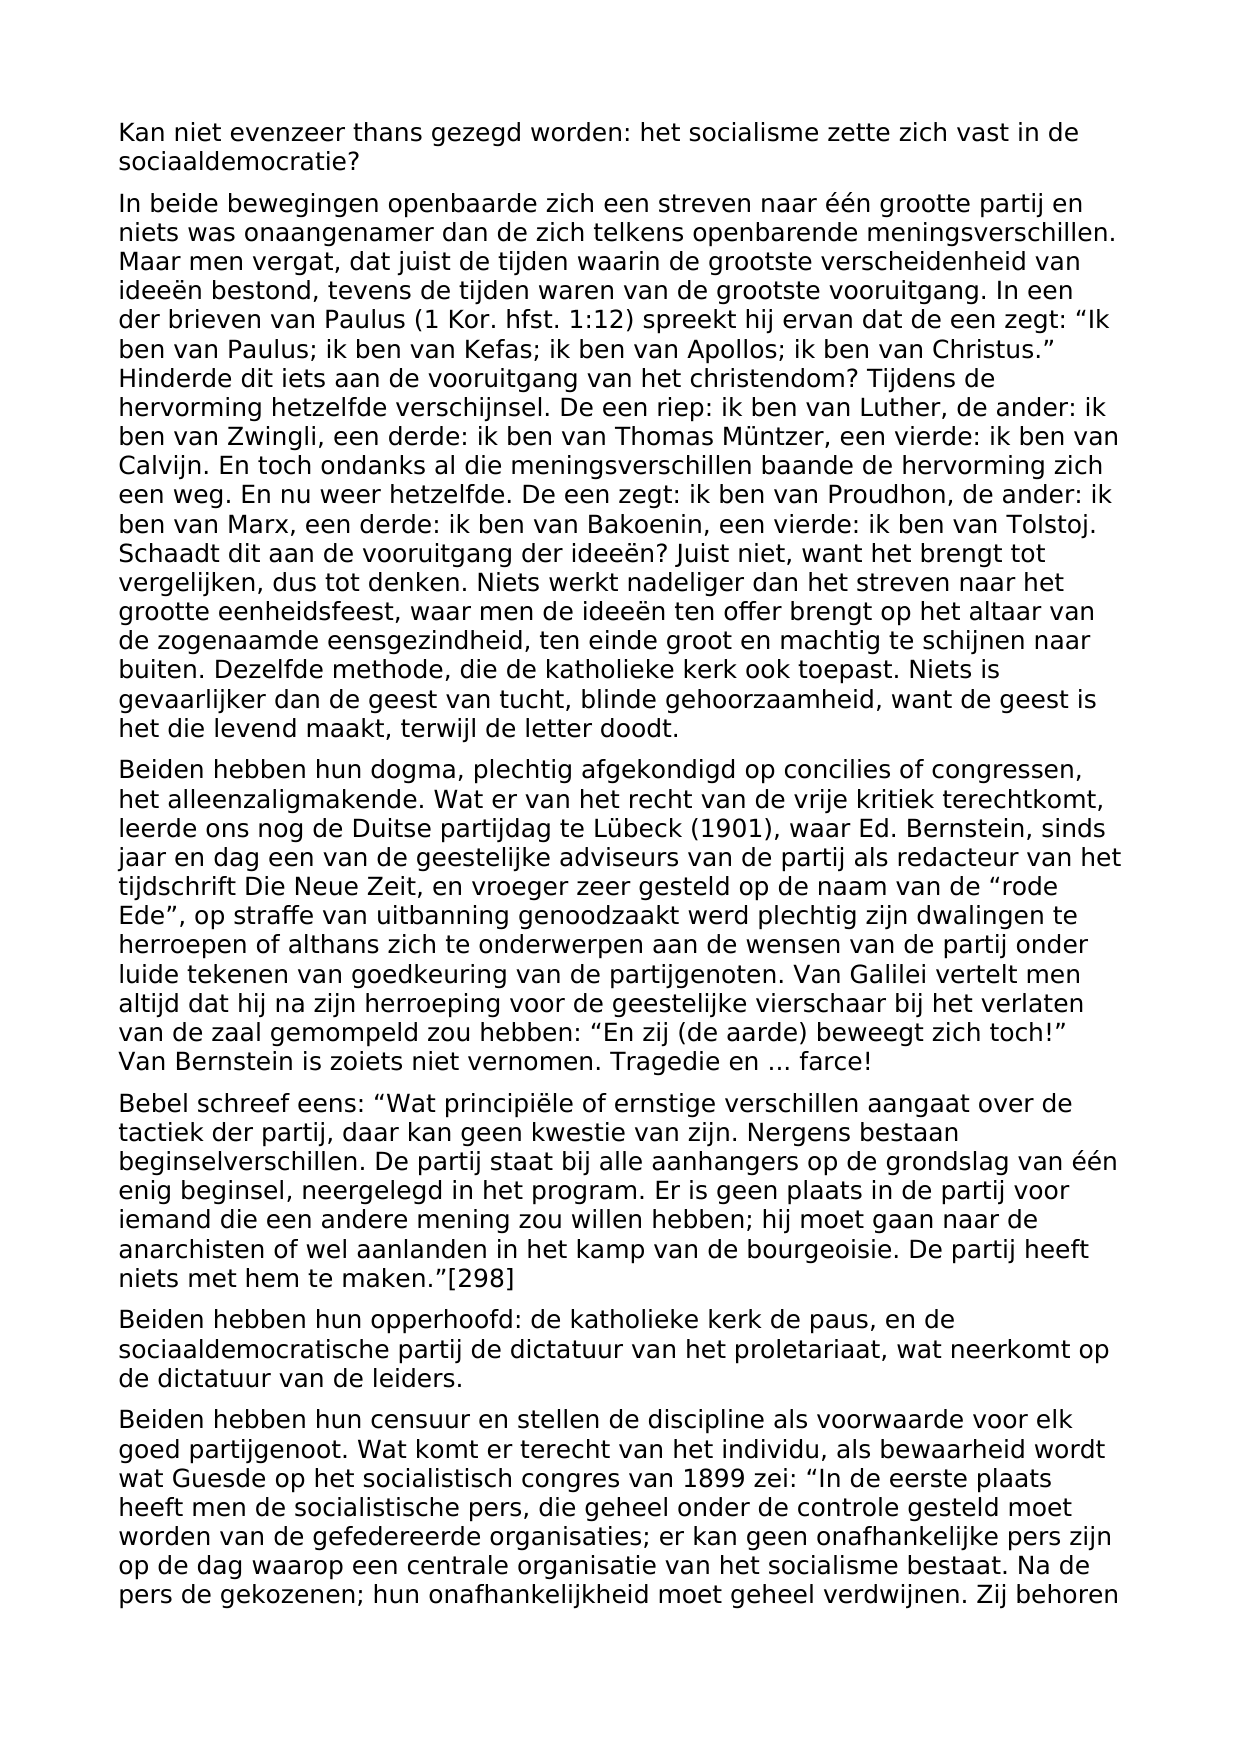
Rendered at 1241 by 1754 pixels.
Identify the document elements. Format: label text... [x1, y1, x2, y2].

text Beiden hebben hun dogma, plechtig afgekondigd op concilies of congressen, het alleenzaligmakende. Wat er van het recht van de vrije kritiek terechtkomt, leerde ons nog de Duitse partijdag te Lübeck (1901), waar Ed. Bernstein, sinds jaar en dag een van de geestelijke adviseurs van de partij als redacteur van het tijdschrift Die Neue Zeit, en vroeger zeer gesteld op de naam van de “rode Ede”, op straffe van uitbanning genoodzaakt werd plechtig zijn dwalingen te herroepen of althans zich te onderwerpen aan de wensen van de partij onder luide tekenen van goedkeuring van de partijgenoten. Van Galilei vertelt men altijd dat hij na zijn herroeping voor de geestelijke vierschaar bij het verlaten van de zaal gemompeld zou hebben: “En zij (de aarde) beweegt zich toch!” Van Bernstein is zoiets niet vernomen. Tragedie en ... farce! [118, 756, 1122, 1076]
text Kan niet evenzeer thans gezegd worden: het socialisme zette zich vast in de sociaaldemocratie? [118, 118, 1122, 176]
text Beiden hebben hun opperhoofd: de katholieke kerk de paus, en de sociaaldemocratische partij de dictatuur van het proletariaat, wat neerkomt op de dictatuur van de leiders. [118, 1306, 1122, 1393]
text Bebel schreef eens: “Wat principiële of ernstige verschillen aangaat over de tactiek der partij, daar kan geen kwestie van zijn. Nergens bestaan beginselverschillen. De partij staat bij alle aanhangers op de grondslag van één enig beginsel, neergelegd in het program. Er is geen plaats in de partij voor iemand die een andere mening zou willen hebben; hij moet gaan naar de anarchisten of wel aanlanden in het kamp van de bourgeoisie. De partij heeft niets met hem te maken.”[298] [118, 1089, 1122, 1293]
text In beide bewegingen openbaarde zich een streven naar één grootte partij en niets was onaangenamer dan de zich telkens openbarende meningsverschillen. Maar men vergat, dat juist de tijden waarin de grootste verscheidenheid van ideeën bestond, tevens de tijden waren van de grootste vooruitgang. In een der brieven van Paulus (1 Kor. hfst. 1:12) spreekt hij ervan dat de een zegt: “Ik ben van Paulus; ik ben van Kefas; ik ben van Apollos; ik ben van Christus.” Hinderde dit iets aan de vooruitgang van het christendom? Tijdens de hervorming hetzelfde verschijnsel. De een riep: ik ben van Luther, de ander: ik ben van Zwingli, een derde: ik ben van Thomas Müntzer, een vierde: ik ben van Calvijn. En toch ondanks al die meningsverschillen baande de hervorming zich een weg. En nu weer hetzelfde. De een zegt: ik ben van Proudhon, de ander: ik ben van Marx, een derde: ik ben van Bakoenin, een vierde: ik ben van Tolstoj. Schaadt dit aan de vooruitgang der ideeën? Juist niet, want het brengt tot vergelijken, dus tot denken. Niets werkt nadeliger dan het streven naar het grootte eenheidsfeest, waar men de ideeën ten offer brengt op het altaar van de zogenaamde eensgezindheid, ten einde groot en machtig te schijnen naar buiten. Dezelfde methode, die de katholieke kerk ook toepast. Niets is gevaarlijker dan de geest van tucht, blinde gehoorzaamheid, want de geest is het die levend maakt, terwijl de letter doodt. [118, 189, 1122, 743]
text Beiden hebben hun censuur en stellen de discipline als voorwaarde voor elk goed partijgenoot. Wat komt er terecht van het individu, als bewaarheid wordt wat Guesde op het socialistisch congres van 1899 zei: “In de eerste plaats heeft men de socialistische pers, die geheel onder de controle gesteld moet worden van de gefedereerde organisaties; er kan geen onafhankelijke pers zijn op de dag waarop een centrale organisatie van het socialisme bestaat. Na de pers de gekozenen; hun onafhankelijkheid moet geheel verdwijnen. Zij behoren [118, 1406, 1122, 1610]
